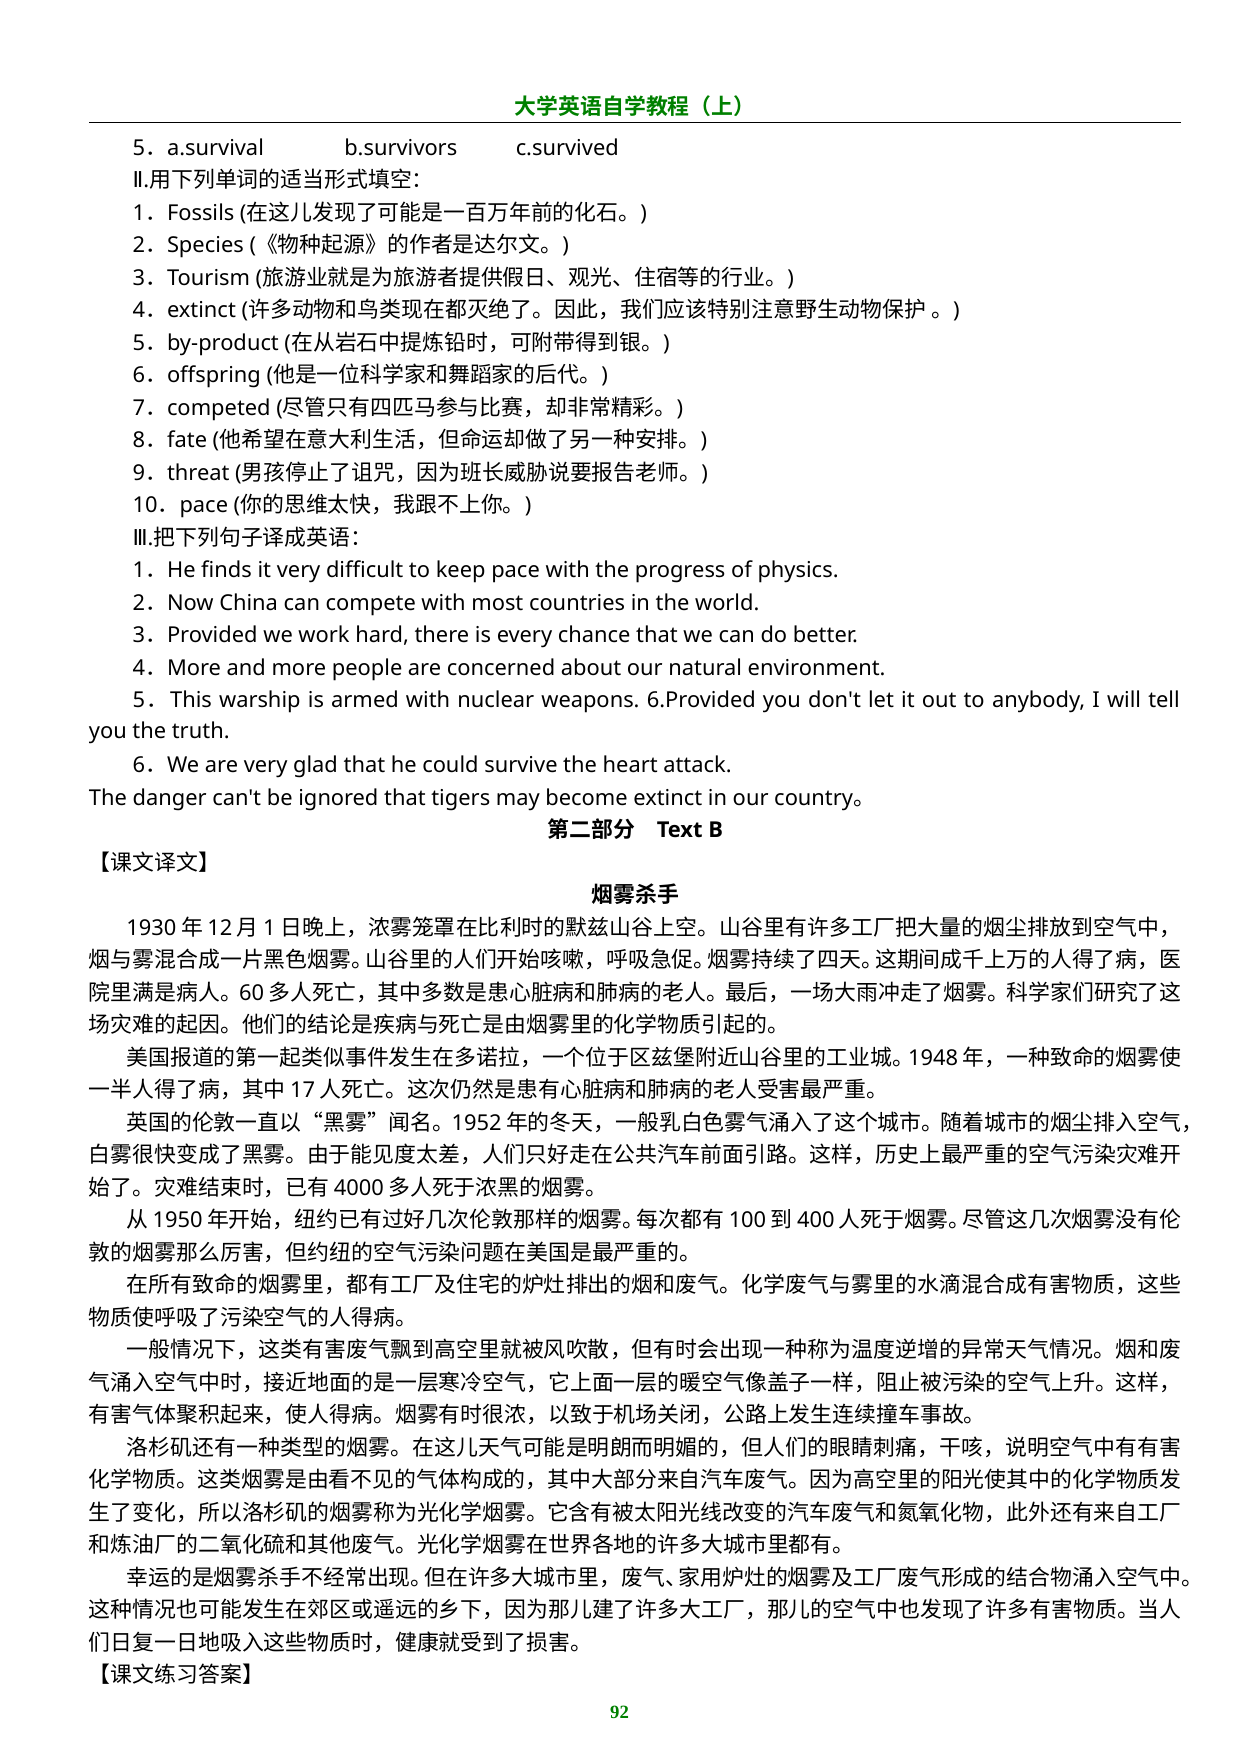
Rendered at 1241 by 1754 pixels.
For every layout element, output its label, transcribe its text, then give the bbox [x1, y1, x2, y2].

text 7．competed (尽管只有四匹马参与比赛，却非常精彩。) [89, 389, 1181, 422]
text The danger can't be ignored that tigers may become extinct in our country。 [89, 779, 1181, 812]
text 2．Species (《物种起源》的作者是达尔文。) [89, 227, 1181, 259]
text 从1950年开始，纽约已有过好几次伦敦那样的烟雾。每次都有100到400人死于烟雾。尽管这几次烟雾没有伦敦的烟雾那么厉害，但约纽的空气污染问题在美国是最严重的。 [89, 1202, 1181, 1267]
text 4．More and more people are concerned about our natural environment. [89, 649, 1181, 682]
text Ⅲ.把下列句子译成英语： [89, 519, 1181, 552]
text 洛杉矶还有一种类型的烟雾。在这儿天气可能是明朗而明媚的，但人们的眼睛刺痛，干咳，说明空气中有有害化学物质。这类烟雾是由看不见的气体构成的，其中大部分来自汽车废气。因为高空里的阳光使其中的化学物质发生了变化，所以洛杉矶的烟雾称为光化学烟雾。它含有被太阳光线改变的汽车废气和氮氧化物，此外还有来自工厂和炼油厂的二氧化硫和其他废气。光化学烟雾在世界各地的许多大城市里都有。 [89, 1429, 1181, 1559]
text 4．extinct (许多动物和鸟类现在都灭绝了。因此，我们应该特别注意野生动物保护 。) [89, 292, 1181, 324]
text 烟雾杀手 [89, 877, 1181, 909]
text 10．pace (你的思维太快，我跟不上你。) [89, 487, 1181, 519]
text 8．fate (他希望在意大利生活，但命运却做了另一种安排。) [89, 422, 1181, 454]
text 6．We are very glad that he could survive the heart attack. [89, 747, 1181, 779]
text 5．by-product (在从岩石中提炼铅时，可附带得到银。) [89, 324, 1181, 357]
text 第二部分 Text B [89, 812, 1181, 844]
text 6．offspring (他是一位科学家和舞蹈家的后代。) [89, 357, 1181, 389]
text 【课文译文】 [89, 844, 1181, 877]
text 1930年12月1日晚上，浓雾笼罩在比利时的默兹山谷上空。山谷里有许多工厂把大量的烟尘排放到空气中，烟与雾混合成一片黑色烟雾。山谷里的人们开始咳嗽，呼吸急促。烟雾持续了四天。这期间成千上万的人得了病，医院里满是病人。60多人死亡，其中多数是患心脏病和肺病的老人。最后，一场大雨冲走了烟雾。科学家们研究了这场灾难的起因。他们的结论是疾病与死亡是由烟雾里的化学物质引起的。 [89, 909, 1181, 1039]
text 3．Provided we work hard, there is every chance that we can do better. [89, 617, 1181, 649]
text 【课文练习答案】 [89, 1657, 1181, 1689]
text 5．This warship is armed with nuclear weapons. 6.Provided you don't let it out to anybody, I will tell you the truth. [89, 682, 1181, 747]
text 5．a.survival b.survivors c.survived [89, 129, 1181, 162]
text 2．Now China can compete with most countries in the world. [89, 584, 1181, 617]
text 1．He finds it very difficult to keep pace with the progress of physics. [89, 552, 1181, 584]
text 幸运的是烟雾杀手不经常出现。但在许多大城市里，废气、家用炉灶的烟雾及工厂废气形成的结合物涌入空气中。这种情况也可能发生在郊区或遥远的乡下，因为那儿建了许多大工厂，那儿的空气中也发现了许多有害物质。当人们日复一日地吸入这些物质时，健康就受到了损害。 [89, 1559, 1181, 1657]
text 3．Tourism (旅游业就是为旅游者提供假日、观光、住宿等的行业。) [89, 259, 1181, 292]
text 一般情况下，这类有害废气飘到高空里就被风吹散，但有时会出现一种称为温度逆增的异常天气情况。烟和废气涌入空气中时，接近地面的是一层寒冷空气，它上面一层的暖空气像盖子一样，阻止被污染的空气上升。这样，有害气体聚积起来，使人得病。烟雾有时很浓，以致于机场关闭，公路上发生连续撞车事故。 [89, 1332, 1181, 1429]
text 英国的伦敦一直以“黑雾”闻名。1952年的冬天，一般乳白色雾气涌入了这个城市。随着城市的烟尘排入空气，白雾很快变成了黑雾。由于能见度太差，人们只好走在公共汽车前面引路。这样，历史上最严重的空气污染灾难开始了。灾难结束时，已有4000多人死于浓黑的烟雾。 [89, 1104, 1181, 1202]
text Ⅱ.用下列单词的适当形式填空： [89, 162, 1181, 194]
text 9．threat (男孩停止了诅咒，因为班长威胁说要报告老师。) [89, 454, 1181, 487]
text 在所有致命的烟雾里，都有工厂及住宅的炉灶排出的烟和废气。化学废气与雾里的水滴混合成有害物质，这些物质使呼吸了污染空气的人得病。 [89, 1267, 1181, 1332]
text 1．Fossils (在这儿发现了可能是一百万年前的化石。) [89, 194, 1181, 227]
text 美国报道的第一起类似事件发生在多诺拉，一个位于区兹堡附近山谷里的工业城。1948年，一种致命的烟雾使一半人得了病，其中17人死亡。这次仍然是患有心脏病和肺病的老人受害最严重。 [89, 1039, 1181, 1104]
